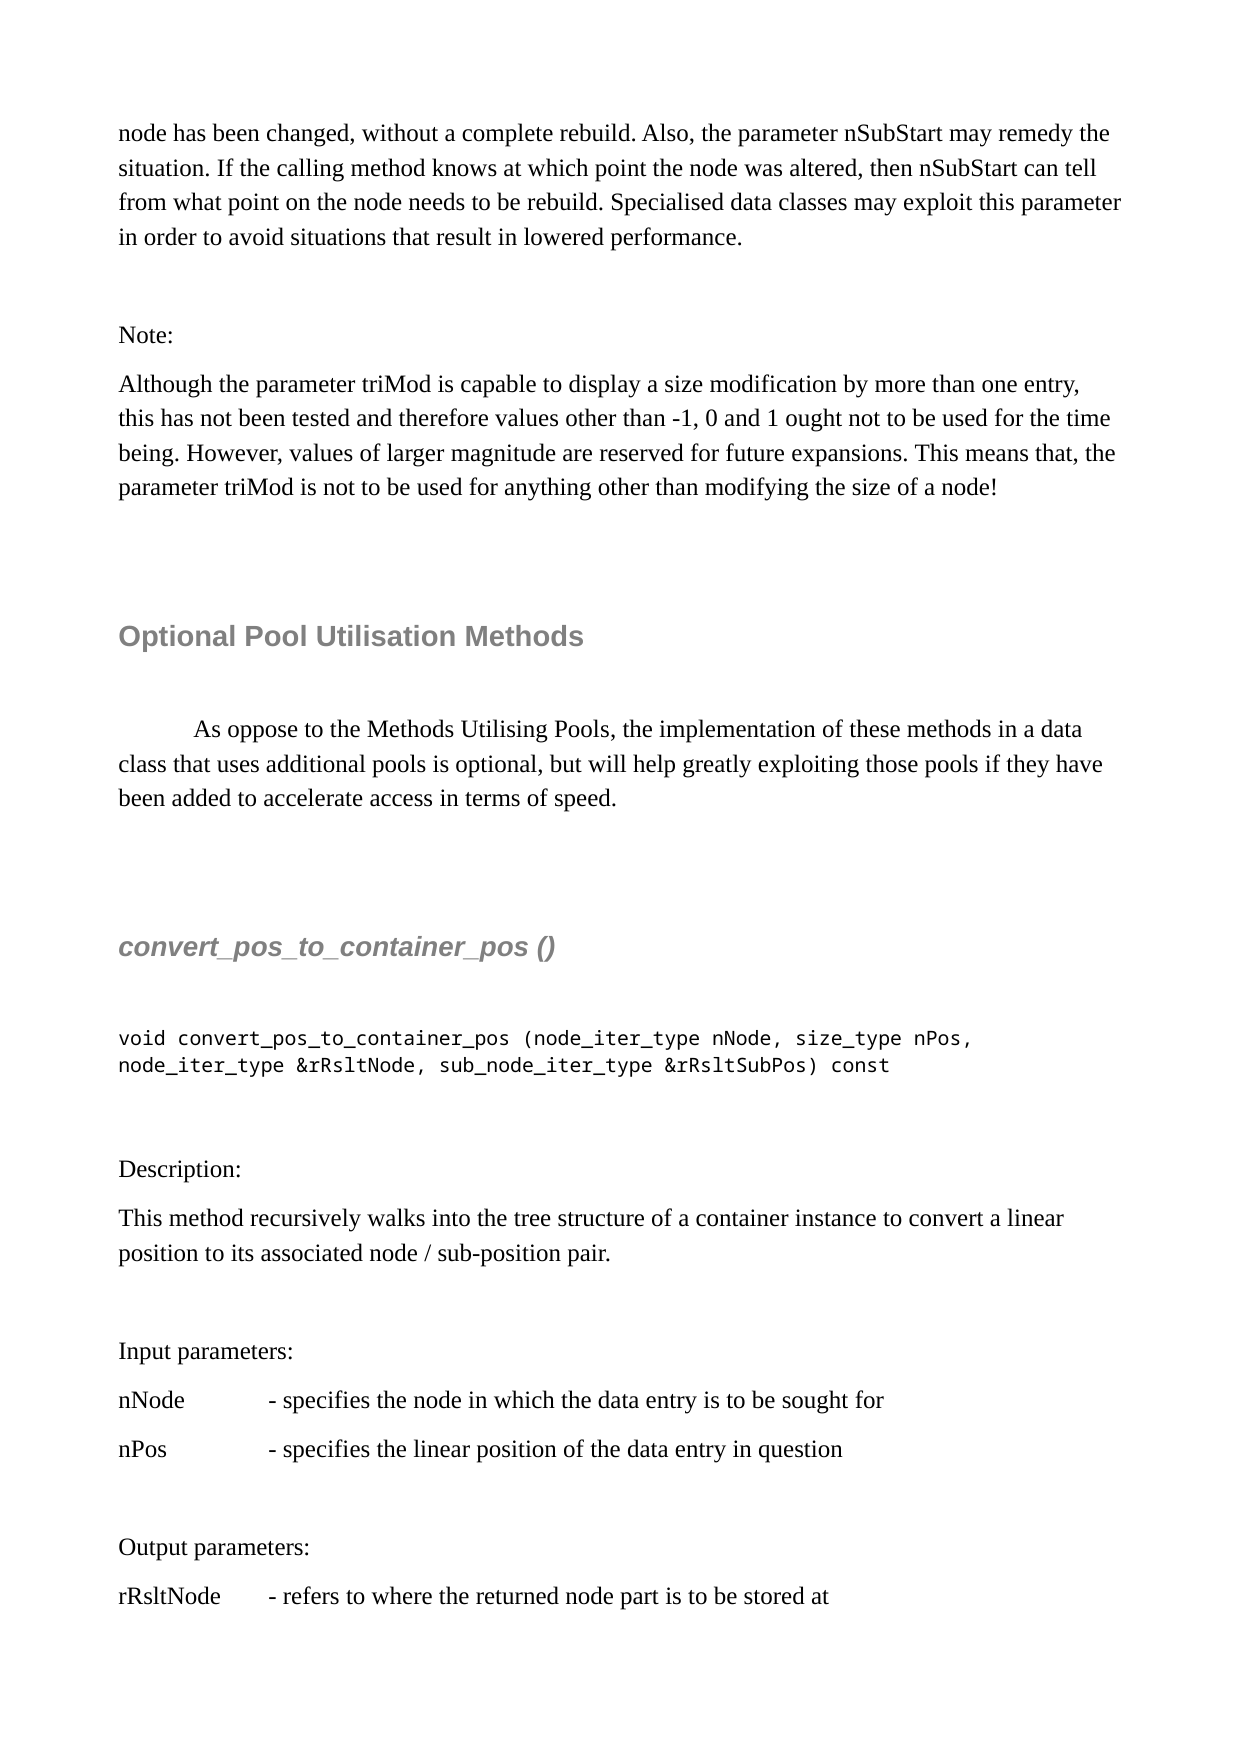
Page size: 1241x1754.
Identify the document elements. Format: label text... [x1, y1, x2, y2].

text nPos - specifies the linear position of the data entry in question [118, 1434, 1122, 1463]
subtitle convert_pos_to_container_pos () [118, 931, 1122, 962]
text Description: [118, 1154, 1122, 1183]
text As oppose to the Methods Utilising Pools, the implementation of these methods in a data class that uses additional pools is optional, but will help greatly exploiting those pools if they have been added to accelerate access in terms of speed. [118, 714, 1122, 812]
text nNode - specifies the node in which the data entry is to be sought for [118, 1385, 1122, 1413]
text node has been changed, without a complete rebuild. Also, the parameter nSubStart may remedy the situation. If the calling method knows at which point the node was altered, then nSubStart can tell from what point on the node needs to be rebuild. Specialised data classes may exploit this parameter in order to avoid situations that result in lowered performance. [118, 118, 1122, 250]
text Output parameters: [118, 1532, 1122, 1561]
text void convert_pos_to_container_pos (node_iter_type nNode, size_type nPos, node_iter_type &rRsltNode, sub_node_iter_type &rRsltSubPos) const [118, 1024, 1122, 1078]
text Input parameters: [118, 1336, 1122, 1364]
text Although the parameter triMod is capable to display a size modification by more than one entry, this has not been tested and therefore values other than -1, 0 and 1 ought not to be used for the time being. However, values of larger magnitude are reserved for future expansions. This means that, the parameter triMod is not to be used for anything other than modifying the size of a node! [118, 369, 1122, 501]
text Note: [118, 320, 1122, 348]
text rRsltNode - refers to where the returned node part is to be stored at [118, 1581, 1122, 1610]
subtitle Optional Pool Utilisation Methods [118, 619, 1122, 653]
text This method recursively walks into the tree structure of a container instance to convert a linear position to its associated node / sub-position pair. [118, 1203, 1122, 1266]
